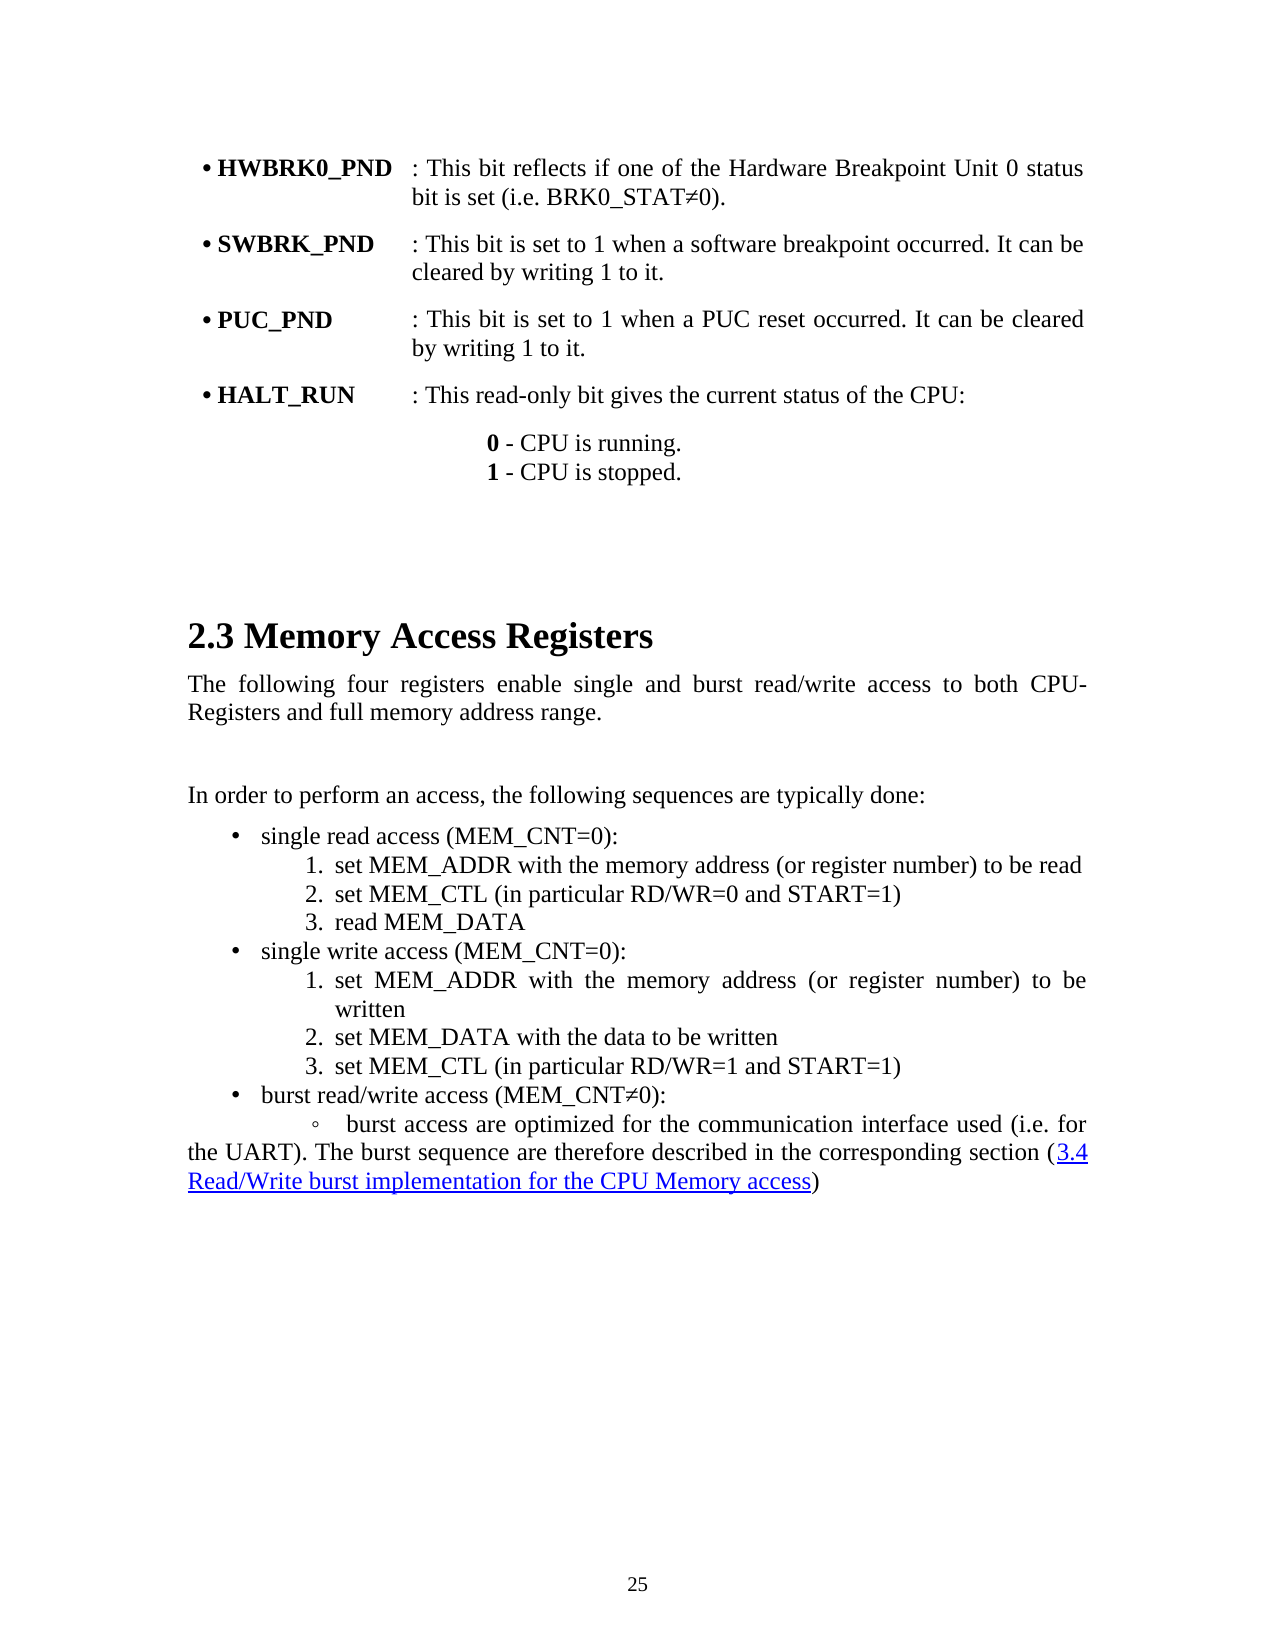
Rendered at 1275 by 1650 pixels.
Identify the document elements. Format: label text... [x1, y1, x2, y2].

table_cell • HALT_RUN [200, 378, 409, 425]
list single read access (MEM_CNT=0): [231, 821, 1088, 850]
table_cell [187, 425, 199, 489]
table_cell : This bit reflects if one of the Hardware Breakpoint Unit 0 status bit is set (i.e. BRK0_STAT≠0). [409, 150, 1088, 226]
list set MEM_ADDR with the memory address (or register number) to be written [305, 965, 1088, 1022]
table_cell • PUC_PND [200, 302, 409, 377]
list read MEM_DATA [305, 907, 1088, 936]
list set MEM_CTL (in particular RD/WR=1 and START=1) [305, 1051, 1088, 1080]
table_cell [187, 302, 199, 377]
list set MEM_DATA with the data to be written [305, 1022, 1088, 1051]
list burst read/write access (MEM_CNT≠0): [231, 1080, 1088, 1109]
text In order to perform an access, the following sequences are typically done: [187, 780, 1088, 809]
list set MEM_CTL (in particular RD/WR=0 and START=1) [305, 879, 1088, 907]
table_cell [187, 378, 199, 425]
text 2.3 Memory Access Registers [187, 613, 1088, 656]
text ◦ burst access are optimized for the communication interface used (i.e. for the UART). The burst sequence are therefore described in the corresponding section (3.4 Read/Write burst implementation for the CPU Memory access) [187, 1109, 1088, 1195]
table_cell [200, 425, 409, 489]
table_cell • SWBRK_PND [200, 226, 409, 302]
list set MEM_ADDR with the memory address (or register number) to be read [305, 850, 1088, 879]
table_cell : This read-only bit gives the current status of the CPU: [409, 378, 1088, 425]
table_cell 0 - CPU is running. 1 - CPU is stopped. [409, 425, 1088, 489]
table_cell : This bit is set to 1 when a software breakpoint occurred. It can be cleared by writing 1 to it. [409, 226, 1088, 302]
list single write access (MEM_CNT=0): [231, 936, 1088, 965]
table_cell : This bit is set to 1 when a PUC reset occurred. It can be cleared by writing 1 to it. [409, 302, 1088, 377]
table_cell [187, 226, 199, 302]
table_cell • HWBRK0_PND [200, 150, 409, 226]
text The following four registers enable single and burst read/write access to both CPU-Registers and full memory address range. [187, 669, 1088, 726]
table_cell [187, 150, 199, 226]
